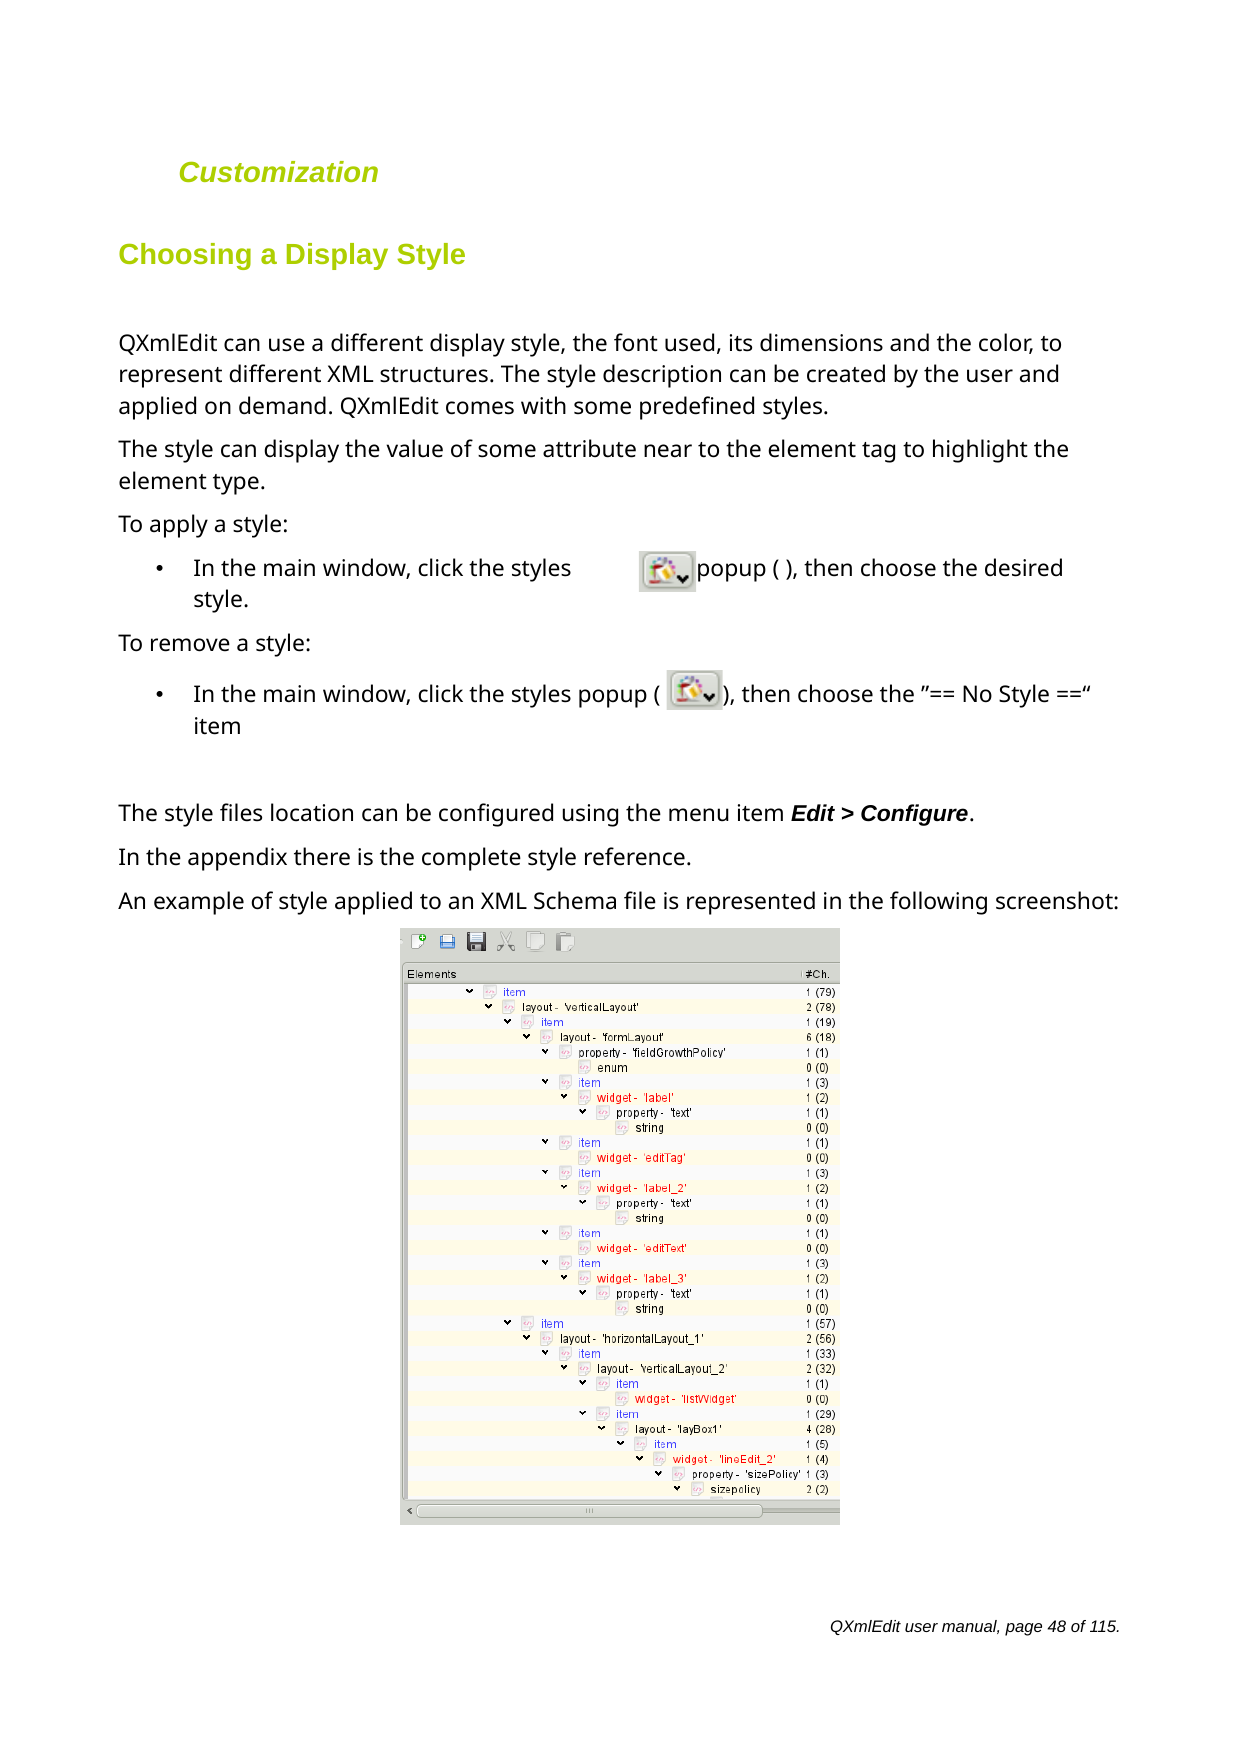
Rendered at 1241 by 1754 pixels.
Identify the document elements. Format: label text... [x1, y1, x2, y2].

picture [400, 928, 840, 1525]
text In the appendix there is the complete style reference. [118, 841, 1122, 872]
picture [666, 670, 723, 710]
picture [638, 551, 697, 592]
list In the main window, click the styles popup ( ), then choose the desired style. [156, 552, 1122, 614]
text To remove a style: [118, 627, 1122, 658]
text The style files location can be configured using the menu item Edit > Configure. [118, 797, 1122, 828]
text The style can display the value of some attribute near to the element tag to highlight the element type. [118, 433, 1122, 496]
subtitle Customization [118, 155, 1122, 188]
text To apply a style: [118, 508, 1122, 539]
text QXmlEdit can use a different display style, the font used, its dimensions and the color, to represent different XML structures. The style description can be created by the user and applied on demand. QXmlEdit comes with some predefined styles. [118, 327, 1122, 421]
list In the main window, click the styles popup ( ), then choose the ”== No Style ==“ item [156, 671, 1122, 741]
subtitle Choosing a Display Style [118, 237, 1122, 271]
text An example of style applied to an XML Schema file is represented in the following screenshot: [118, 884, 1122, 916]
